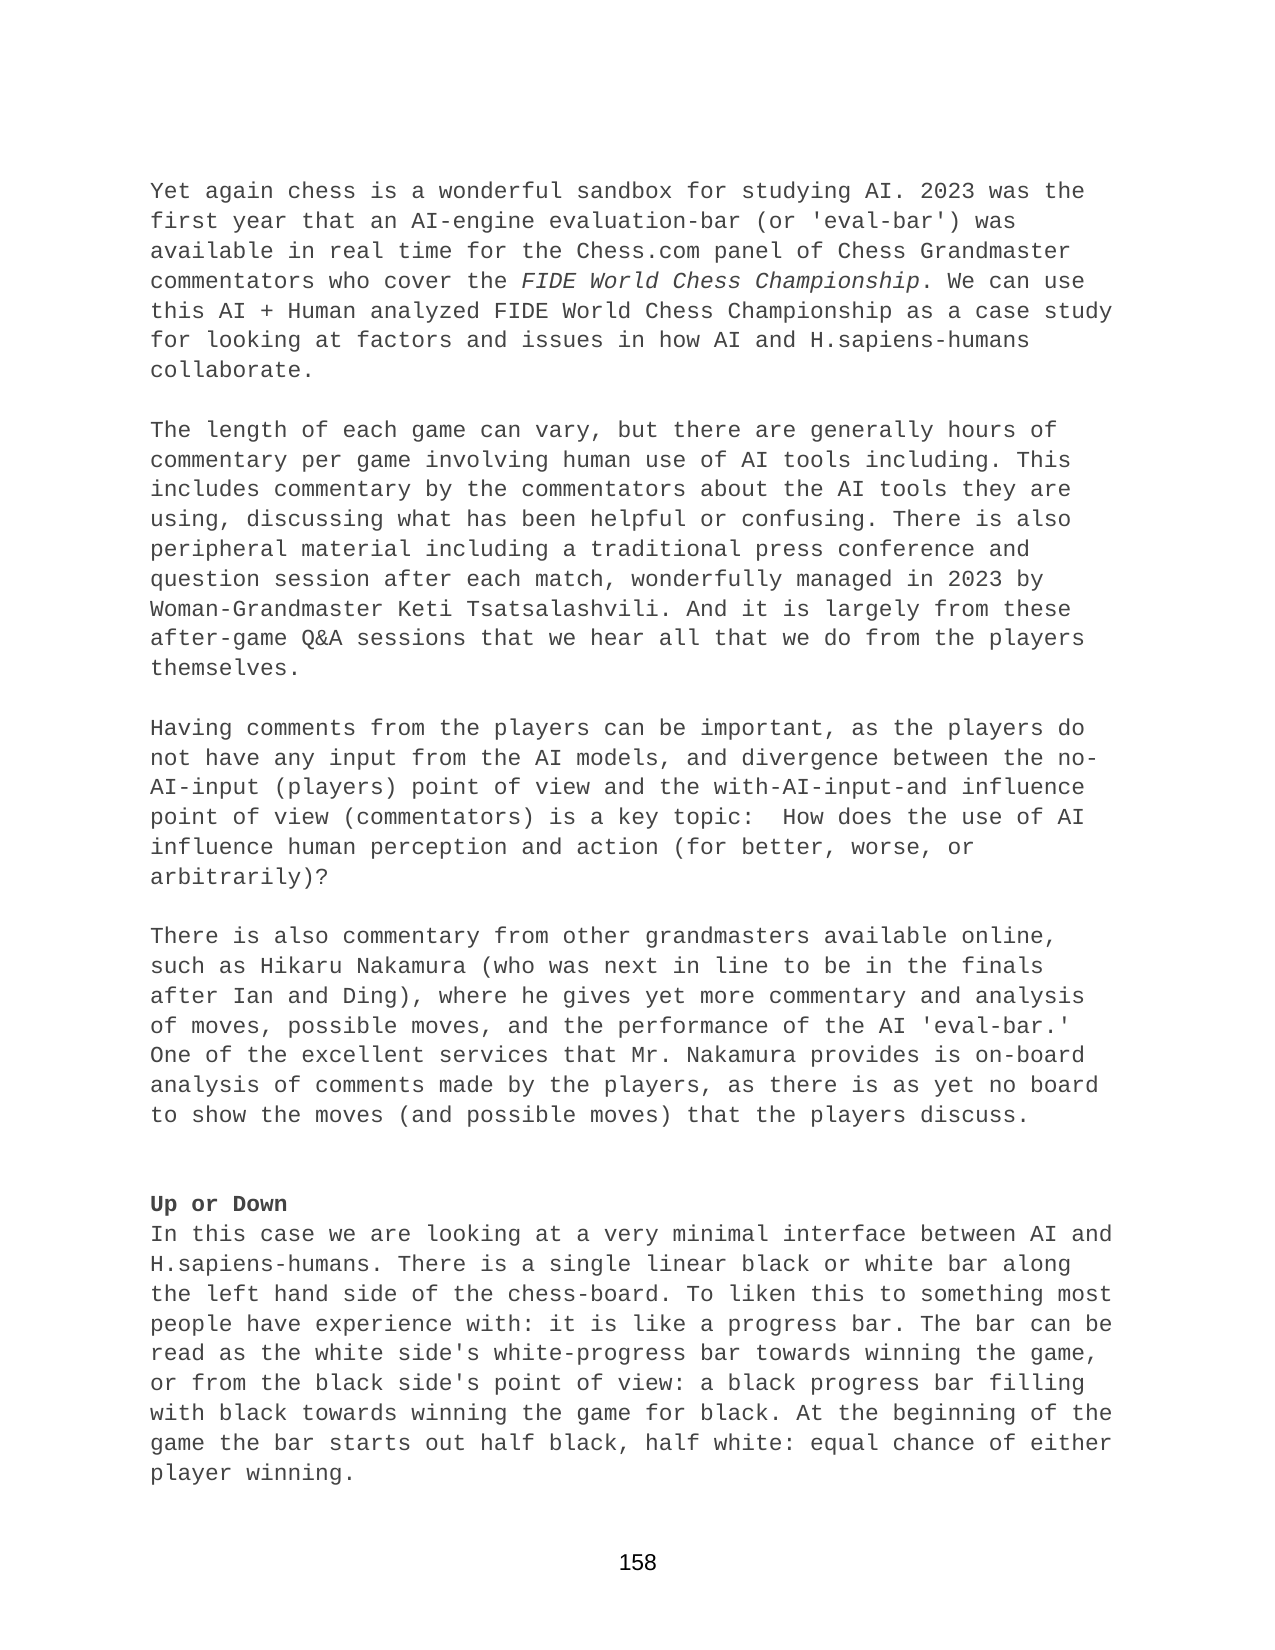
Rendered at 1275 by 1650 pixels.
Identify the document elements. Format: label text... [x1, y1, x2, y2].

text Up or Down [150, 1193, 1125, 1219]
text In this case we are looking at a very minimal interface between AI and H.sapiens-humans. There is a single linear black or white bar along the left hand side of the chess-board. To liken this to something most people have experience with: it is like a progress bar. The bar can be read as the white side's white-progress bar towards winning the game, or from the black side's point of view: a black progress bar filling with black towards winning the game for black. At the beginning of the game the bar starts out half black, half white: equal chance of either player winning. [150, 1222, 1125, 1487]
text Yet again chess is a wonderful sandbox for studying AI. 2023 was the first year that an AI-engine evaluation-bar (or 'eval-bar') was available in real time for the Chess.com panel of Chess Grandmaster commentators who cover the FIDE World Chess Championship. We can use this AI + Human analyzed FIDE World Chess Championship as a case study for looking at factors and issues in how AI and H.sapiens-humans collaborate. [150, 180, 1125, 384]
text The length of each game can vary, but there are generally hours of commentary per game involving human use of AI tools including. This includes commentary by the commentators about the AI tools they are using, discussing what has been helpful or confusing. There is also peripheral material including a traditional press conference and question session after each match, wonderfully managed in 2023 by Woman-Grandmaster Keti Tsatsalashvili. And it is largely from these after-game Q&A sessions that we hear all that we do from the players themselves. [150, 418, 1125, 682]
text There is also commentary from other grandmasters available online, such as Hikaru Nakamura (who was next in line to be in the finals after Ian and Ding), where he gives yet more commentary and analysis of moves, possible moves, and the performance of the AI 'eval-bar.' One of the excellent services that Mr. Nakamura provides is on-board analysis of comments made by the players, as there is as yet no board to show the moves (and possible moves) that the players discuss. [150, 924, 1125, 1129]
text Having comments from the players can be important, as the players do not have any input from the AI models, and divergence between the no-AI-input (players) point of view and the with-AI-input-and influence point of view (commentators) is a key topic: How does the use of AI influence human perception and action (for better, worse, or arbitrarily)? [150, 716, 1125, 891]
